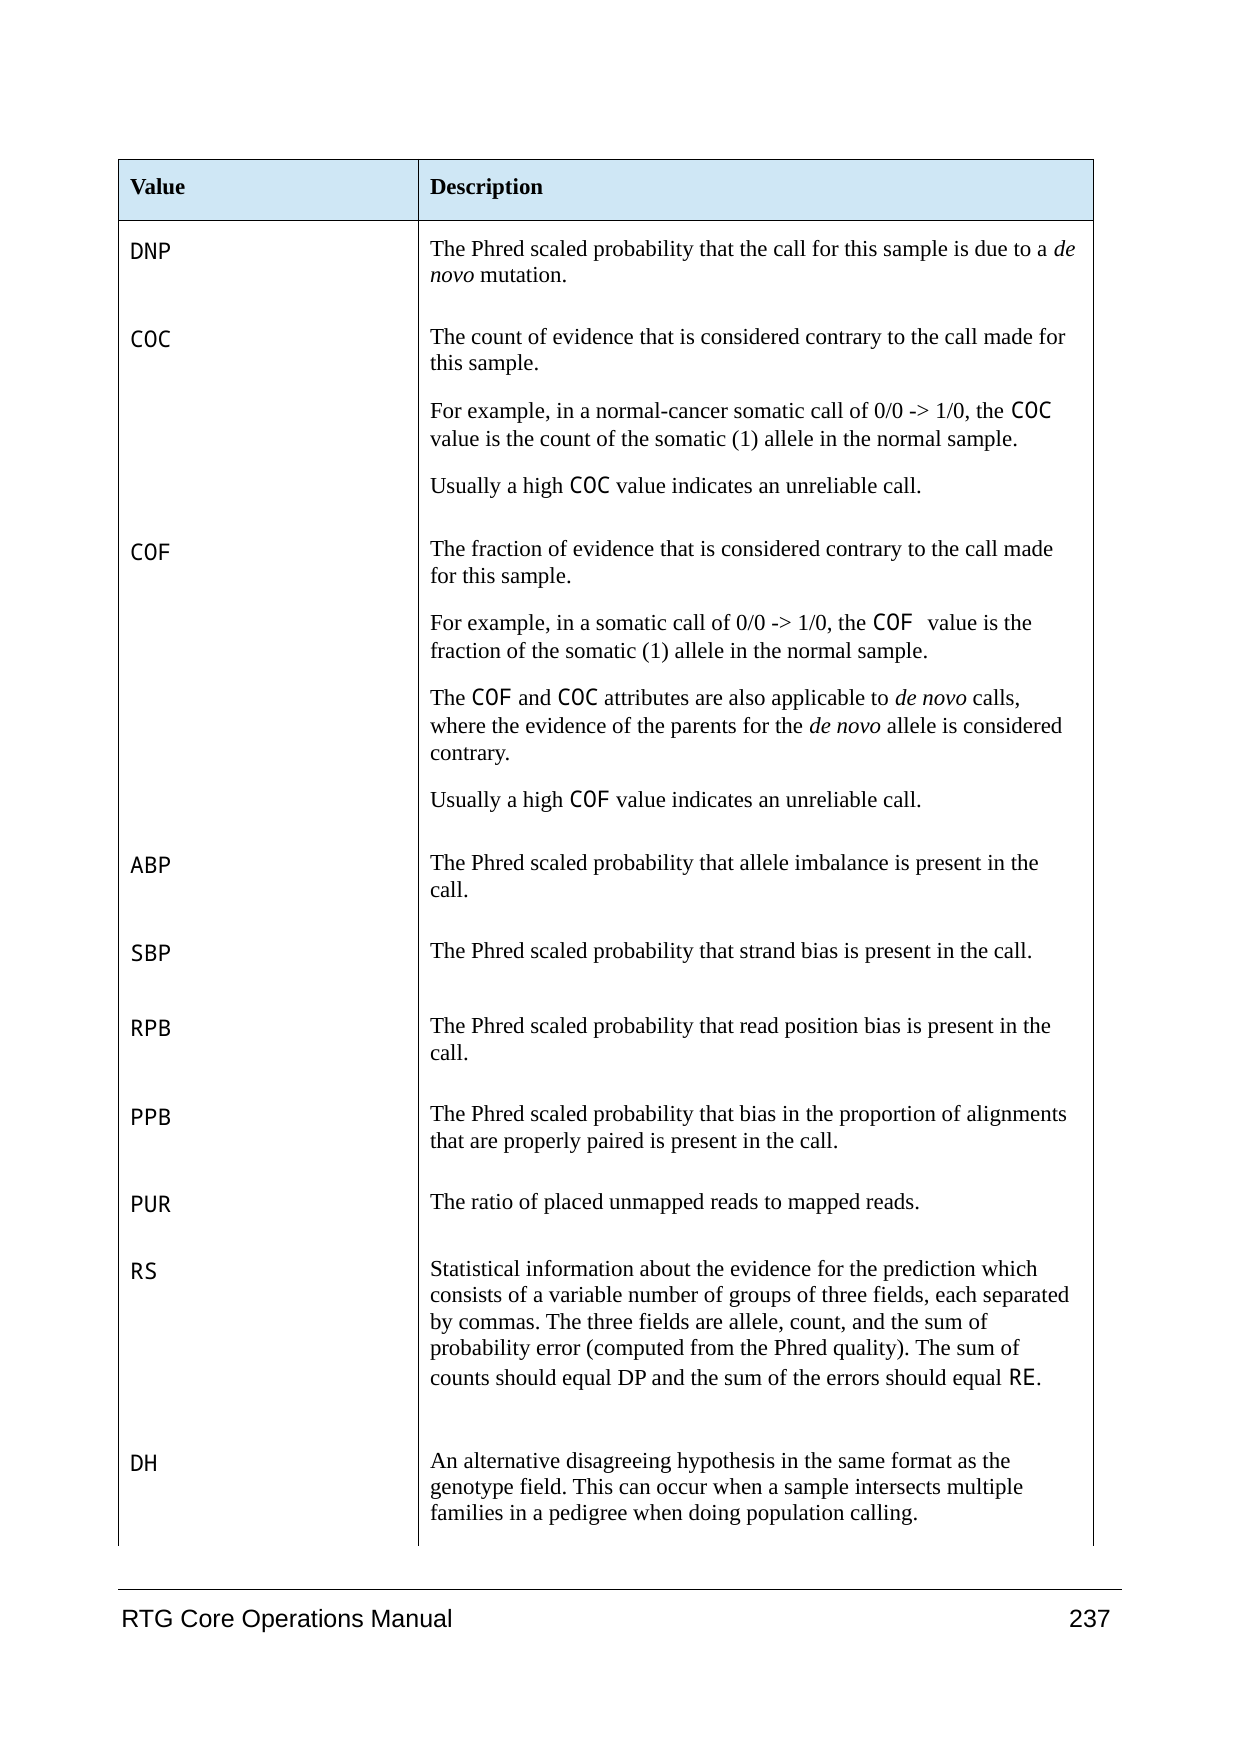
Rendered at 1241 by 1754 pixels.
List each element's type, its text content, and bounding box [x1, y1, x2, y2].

table_cell RS [119, 1240, 418, 1432]
table_cell RPB [119, 998, 418, 1086]
table_cell ABP [119, 835, 418, 923]
table_cell PPB [119, 1086, 418, 1174]
table_cell DH [119, 1432, 418, 1546]
table_cell The count of evidence that is considered contrary to the call made for this sample. For example, in a normal-cancer somatic call of 0/0 -> 1/0, the COC value is the count of the somatic (1) allele in the normal sample. Usually a high COC value indicates an unreliable call. [419, 309, 1093, 521]
table_cell COC [119, 309, 418, 521]
table_cell COF [119, 521, 418, 835]
table_cell The Phred scaled probability that read position bias is present in the call. [419, 998, 1093, 1086]
table_header Description [419, 160, 1093, 220]
table_cell The Phred scaled probability that allele imbalance is present in the call. [419, 835, 1093, 923]
table_cell Statistical information about the evidence for the prediction which consists of a variable number of groups of three fields, each separated by commas. The three fields are allele, count, and the sum of probability error (computed from the Phred quality). The sum of counts should equal DP and the sum of the errors should equal RE. [419, 1240, 1093, 1432]
table_cell The Phred scaled probability that the call for this sample is due to a de novo mutation. [419, 221, 1093, 308]
table_cell The fraction of evidence that is considered contrary to the call made for this sample. For example, in a somatic call of 0/0 -> 1/0, the COF value is the fraction of the somatic (1) allele in the normal sample. The COF and COC attributes are also applicable to de novo calls, where the evidence of the parents for the de novo allele is considered contrary. Usually a high COF value indicates an unreliable call. [419, 521, 1093, 835]
table_cell The ratio of placed unmapped reads to mapped reads. [419, 1174, 1093, 1240]
table_cell The Phred scaled probability that strand bias is present in the call. [419, 923, 1093, 998]
table_cell PUR [119, 1174, 418, 1240]
table_cell SBP [119, 923, 418, 998]
table_cell An alternative disagreeing hypothesis in the same format as the genotype field. This can occur when a sample intersects multiple families in a pedigree when doing population calling. [419, 1432, 1093, 1546]
table_cell DNP [119, 221, 418, 308]
table_header Value [119, 160, 418, 220]
table_cell The Phred scaled probability that bias in the proportion of alignments that are properly paired is present in the call. [419, 1086, 1093, 1174]
